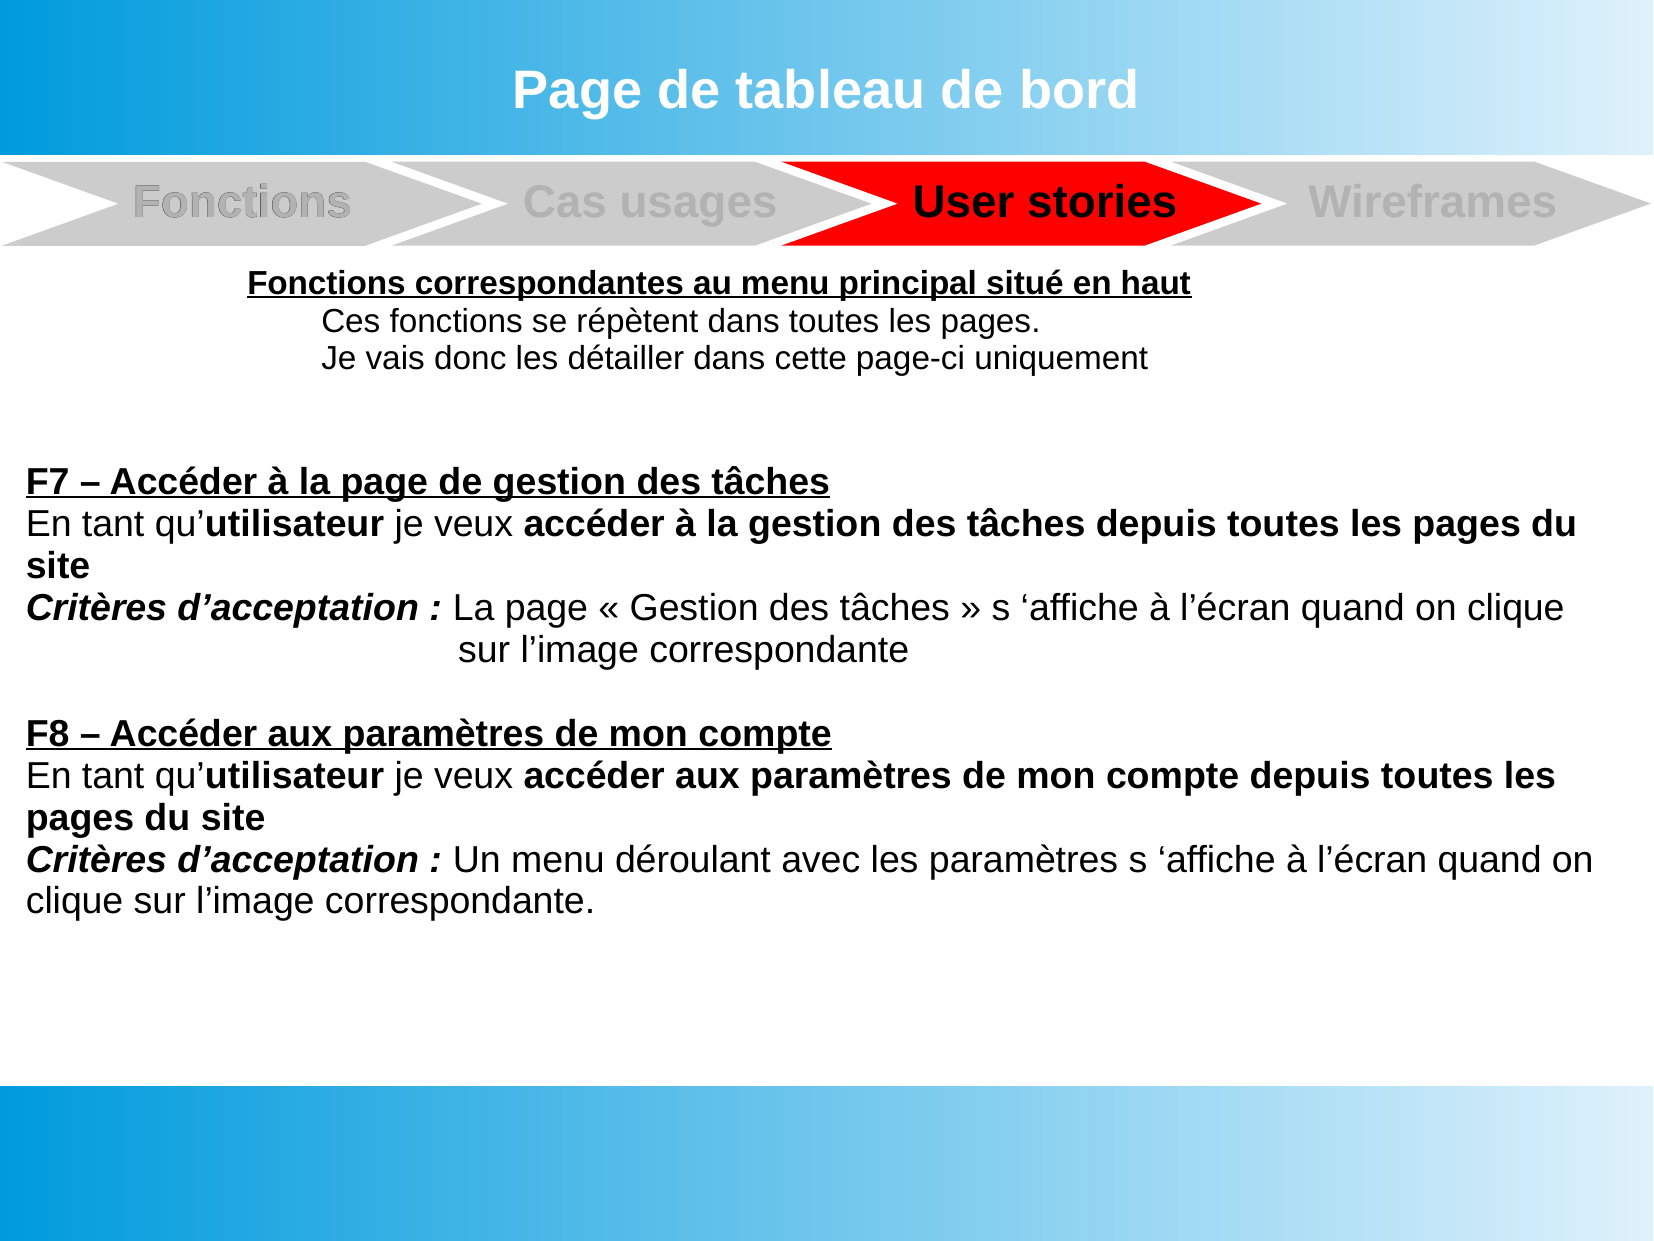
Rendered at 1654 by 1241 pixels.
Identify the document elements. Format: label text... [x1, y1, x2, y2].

text_box [423, 182, 482, 225]
text_box Cas usages [508, 168, 813, 235]
text_box [1599, 184, 1651, 223]
text_box Fonctions correspondantes au menu principal situé en haut Ces fonctions se répètent dans toutes les pages. Je vais donc les détailler dans cette page-ci uniquement F7 – Accéder à la page de gestion des tâches En tant qu’utilisateur je veux accéder à la gestion des tâches depuis toutes les pages du site Critères d’acceptation : La page « Gestion des tâches » s ‘affiche à l’écran quand on clique sur l’image correspondante F8 – Accéder aux paramètres de mon compte En tant qu’utilisateur je veux accéder aux paramètres de mon compte depuis toutes les pages du site Critères d’acceptation : Un menu déroulant avec les paramètres s ‘affiche à l’écran quand on clique sur l’image correspondante. [11, 252, 1640, 1144]
text_box [1, 161, 396, 246]
title Page de tableau de bord [82, 37, 1571, 143]
text_box User stories [897, 168, 1203, 235]
text_box [391, 161, 785, 246]
text_box [813, 182, 872, 225]
text_box [781, 161, 1175, 246]
text_box [1170, 161, 1564, 246]
text_box Fonctions [118, 168, 423, 235]
text_box Wireframes [1293, 168, 1599, 235]
text_box [1203, 182, 1262, 225]
